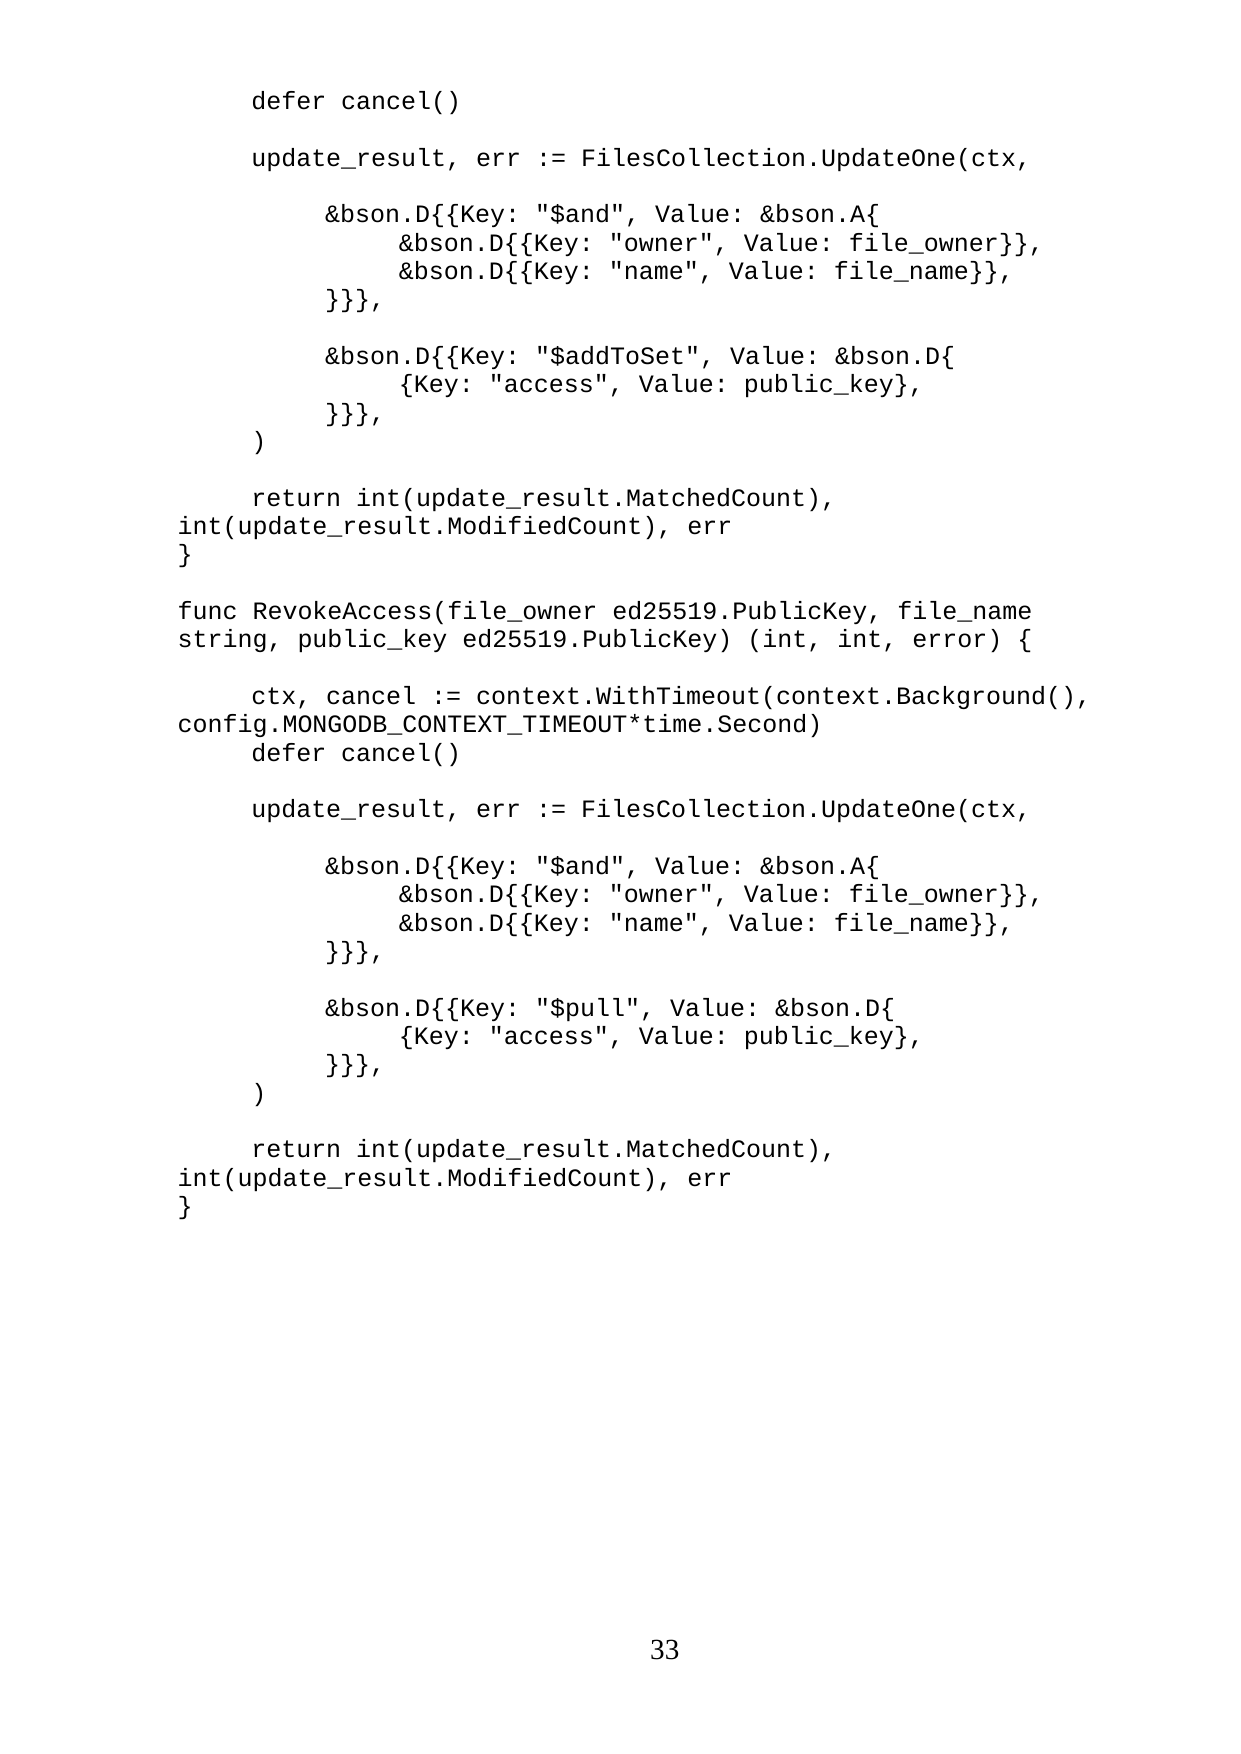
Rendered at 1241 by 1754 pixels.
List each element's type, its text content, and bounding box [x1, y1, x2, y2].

text update_result, err := FilesCollection.UpdateOne(ctx, [177, 145, 1152, 173]
text defer cancel() [177, 740, 1152, 768]
text update_result, err := FilesCollection.UpdateOne(ctx, [177, 797, 1152, 825]
text return int(update_result.MatchedCount), int(update_result.ModifiedCount), err [177, 485, 1152, 542]
text &bson.D{{Key: "owner", Value: file_owner}}, [177, 230, 1152, 258]
text return int(update_result.MatchedCount), int(update_result.ModifiedCount), err [177, 1137, 1152, 1193]
text } [177, 1193, 1152, 1222]
text } [177, 542, 1152, 570]
text }}}, [177, 400, 1152, 428]
text }}}, [177, 1052, 1152, 1080]
text &bson.D{{Key: "$and", Value: &bson.A{ [177, 202, 1152, 230]
text }}}, [177, 287, 1152, 315]
text ) [177, 428, 1152, 457]
text &bson.D{{Key: "name", Value: file_name}}, [177, 910, 1152, 938]
text defer cancel() [177, 88, 1152, 117]
text func RevokeAccess(file_owner ed25519.PublicKey, file_name string, public_key ed25519.PublicKey) (int, int, error) { [177, 598, 1152, 655]
text {Key: "access", Value: public_key}, [177, 1023, 1152, 1052]
text &bson.D{{Key: "name", Value: file_name}}, [177, 258, 1152, 287]
text &bson.D{{Key: "$addToSet", Value: &bson.D{ [177, 343, 1152, 372]
text &bson.D{{Key: "$pull", Value: &bson.D{ [177, 995, 1152, 1023]
text &bson.D{{Key: "$and", Value: &bson.A{ [177, 853, 1152, 882]
text }}}, [177, 938, 1152, 967]
text {Key: "access", Value: public_key}, [177, 372, 1152, 400]
text ctx, cancel := context.WithTimeout(context.Background(), config.MONGODB_CONTEXT_TIMEOUT*time.Second) [177, 683, 1152, 740]
text ) [177, 1080, 1152, 1108]
text &bson.D{{Key: "owner", Value: file_owner}}, [177, 882, 1152, 910]
